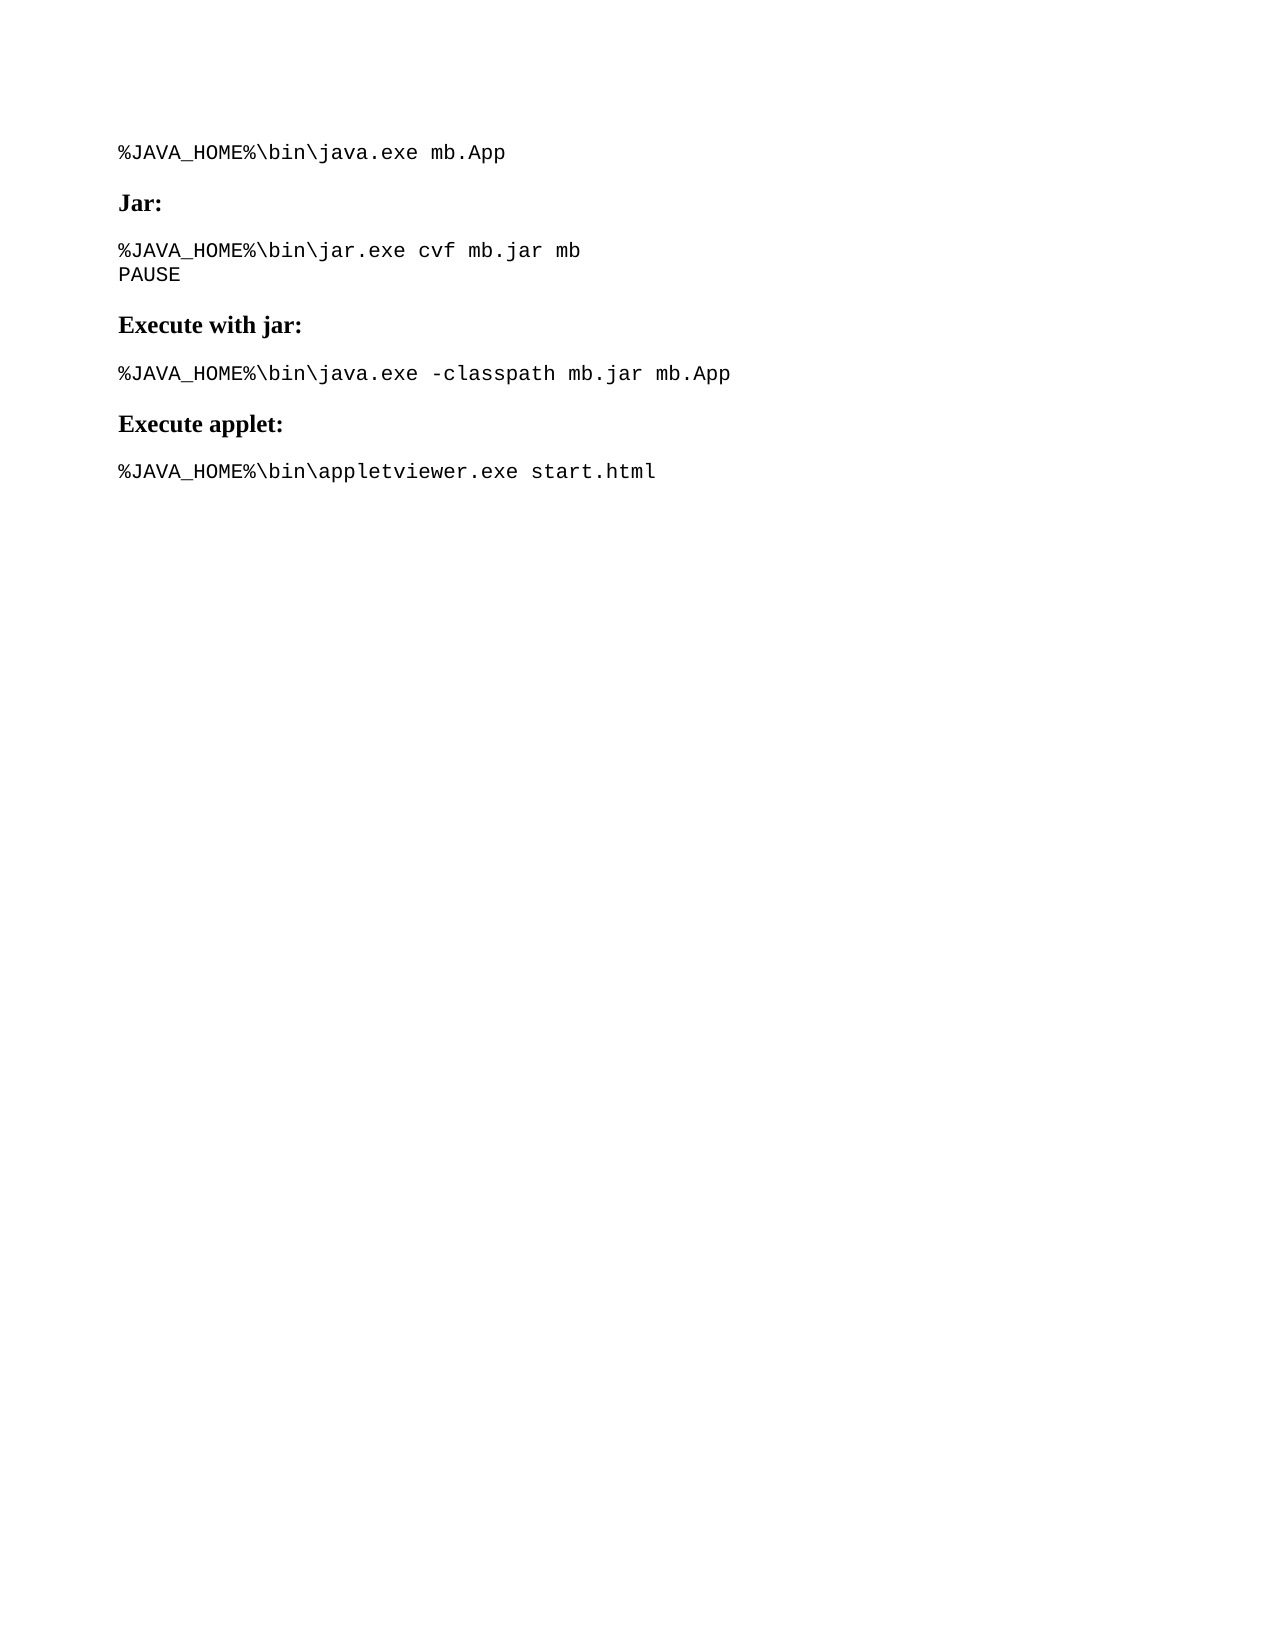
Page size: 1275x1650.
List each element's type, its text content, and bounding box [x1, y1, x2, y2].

text Jar: [118, 189, 1157, 217]
text %JAVA_HOME%\bin\jar.exe cvf mb.jar mb [118, 240, 1157, 264]
text PAUSE [118, 264, 1157, 288]
text %JAVA_HOME%\bin\java.exe mb.App [118, 142, 1157, 165]
text %JAVA_HOME%\bin\java.exe -classpath mb.jar mb.App [118, 363, 1157, 386]
text %JAVA_HOME%\bin\appletviewer.exe start.html [118, 461, 1157, 485]
text Execute applet: [118, 410, 1157, 438]
text Execute with jar: [118, 311, 1157, 339]
